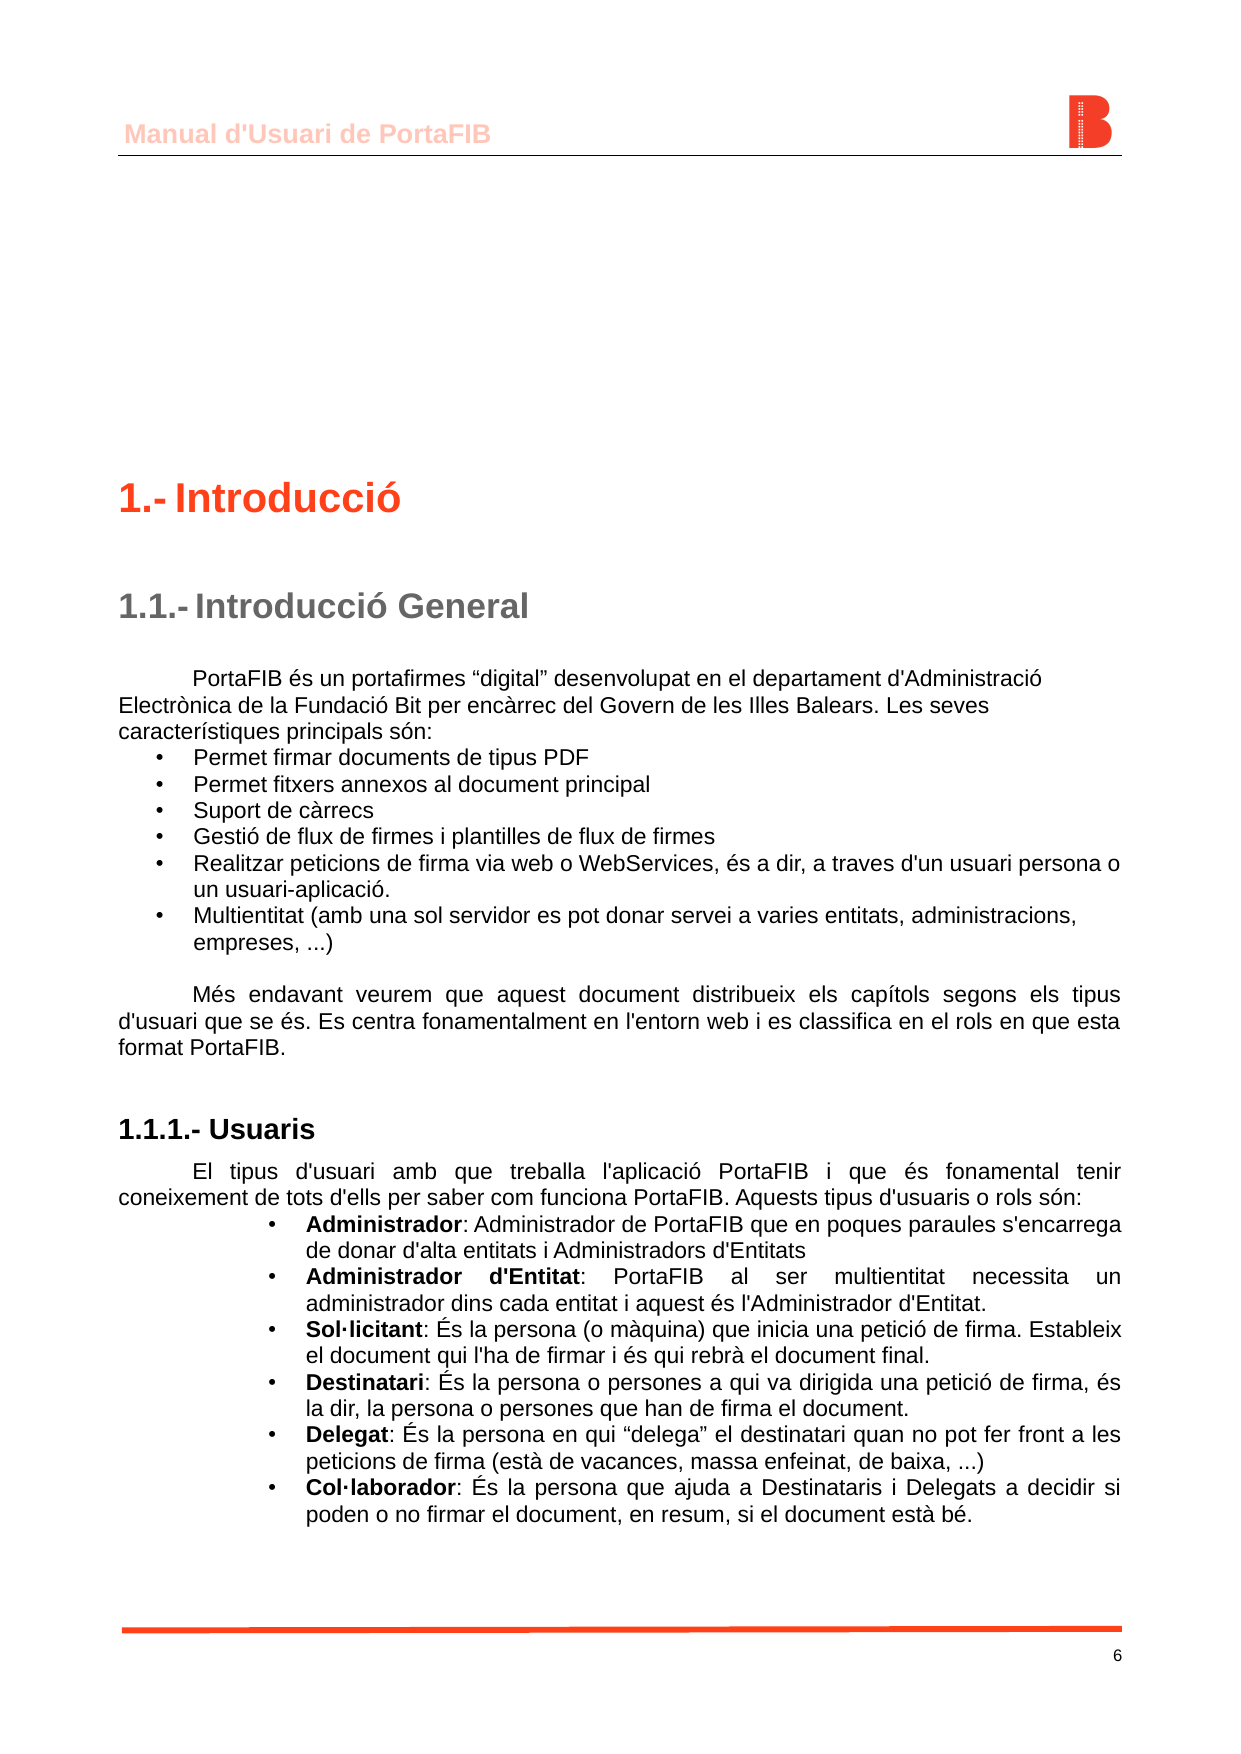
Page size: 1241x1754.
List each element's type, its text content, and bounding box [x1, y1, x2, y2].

list Destinatari: És la persona o persones a qui va dirigida una petició de firma, és la dir, la persona o persones que han de firma el document. [268, 1369, 1122, 1421]
list Multientitat (amb una sol servidor es pot donar servei a varies entitats, administracions, empreses, ...) [156, 902, 1122, 955]
list Delegat: És la persona en qui “delega” el destinatari quan no pot fer front a les peticions de firma (està de vacances, massa enfeinat, de baixa, ...) [268, 1421, 1122, 1474]
text Més endavant veurem que aquest document distribueix els capítols segons els tipus d'usuari que se és. Es centra fonamentalment en l'entorn web i es classifica en el rols en que esta format PortaFIB. [118, 981, 1122, 1061]
subtitle Introducció General [118, 586, 1122, 626]
list Suport de càrrecs [156, 797, 1122, 823]
subtitle Introducció [118, 474, 1122, 522]
text El tipus d'usuari amb que treballa l'aplicació PortaFIB i que és fonamental tenir coneixement de tots d'ells per saber com funciona PortaFIB. Aquests tipus d'usuaris o rols són: [118, 1158, 1122, 1211]
list Col·laborador: És la persona que ajuda a Destinataris i Delegats a decidir si poden o no firmar el document, en resum, si el document està bé. [268, 1474, 1122, 1527]
list Sol·licitant: És la persona (o màquina) que inicia una petició de firma. Estableix el document qui l'ha de firmar i és qui rebrà el document final. [268, 1316, 1122, 1369]
list Gestió de flux de firmes i plantilles de flux de firmes [156, 823, 1122, 850]
list Realitzar peticions de firma via web o WebServices, és a dir, a traves d'un usuari persona o un usuari-aplicació. [156, 850, 1122, 902]
list Permet fitxers annexos al document principal [156, 771, 1122, 797]
list Permet firmar documents de tipus PDF [156, 744, 1122, 771]
picture [1063, 94, 1117, 150]
list Administrador d'Entitat: PortaFIB al ser multientitat necessita un administrador dins cada entitat i aquest és l'Administrador d'Entitat. [268, 1263, 1122, 1316]
subtitle Usuaris [118, 1112, 1122, 1145]
text PortaFIB és un portafirmes “digital” desenvolupat en el departament d'Administració Electrònica de la Fundació Bit per encàrrec del Govern de les Illes Balears. Les seves característiques principals són: [118, 665, 1122, 744]
list Administrador: Administrador de PortaFIB que en poques paraules s'encarrega de donar d'alta entitats i Administradors d'Entitats [268, 1211, 1122, 1263]
